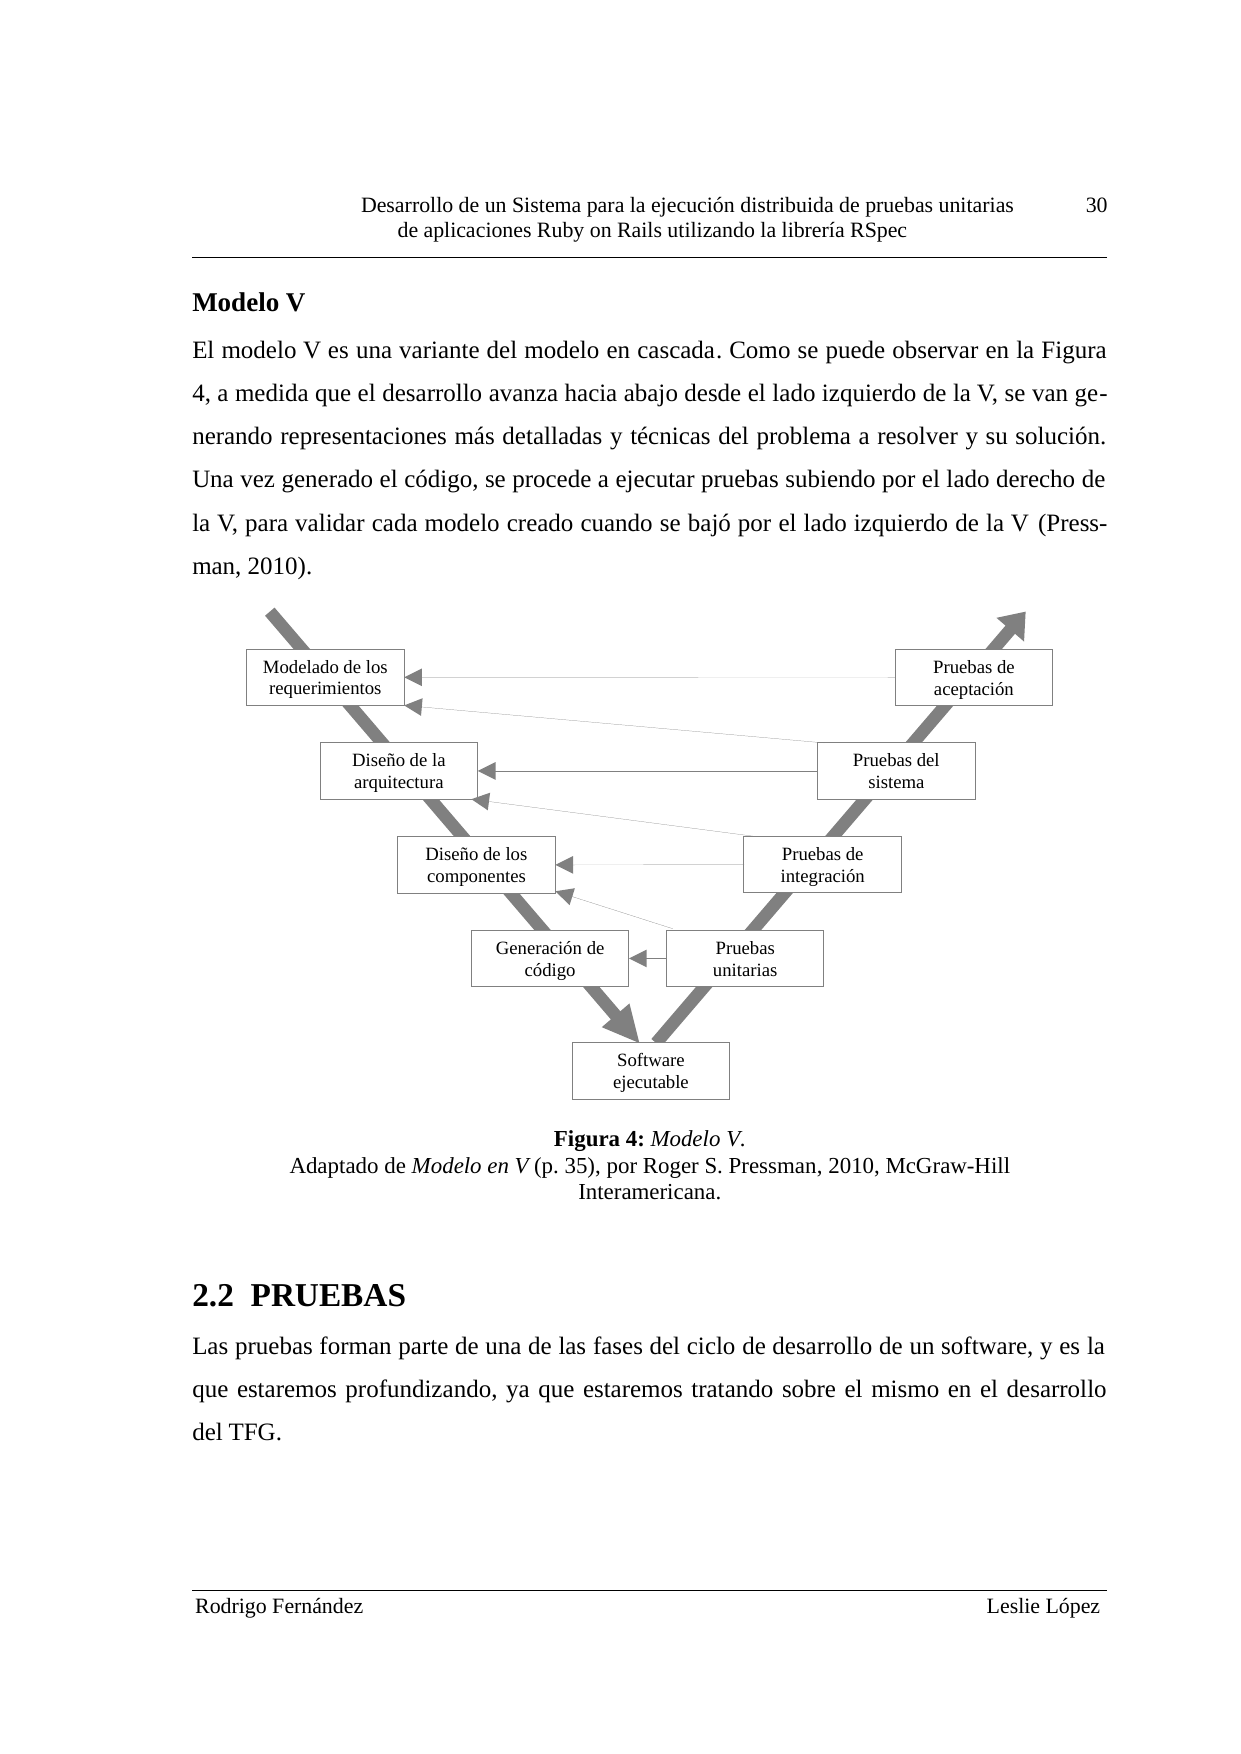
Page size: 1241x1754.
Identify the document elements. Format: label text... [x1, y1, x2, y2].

text Figura 4: Modelo V. [237, 1126, 1062, 1152]
subtitle Pruebas [192, 1275, 1107, 1313]
text Modelo V [192, 286, 1107, 317]
text Adaptado de Modelo en V (p. 35), por Roger S. Pressman, 2010, McGraw-Hill Interamericana. [237, 1152, 1062, 1204]
text Las pruebas forman parte de una de las fases del ciclo de desarrollo de un software, y es la que estaremos profundizando, ya que estaremos tratando sobre el mismo en el desarrollo del TFG. [192, 1331, 1107, 1446]
text El modelo V es una variante del modelo en cascada. Como se puede observar en la Figura 4, a medida que el desarrollo avanza hacia abajo desde el lado izquierdo de la V, se van ge­nerando representaciones más detalladas y técnicas del problema a resolver y su solución. Una vez generado el código, se procede a ejecutar pruebas subiendo por el lado derecho de la V, para validar cada modelo creado cuando se bajó por el lado izquierdo de la V (Press­man, 2010). [192, 335, 1107, 579]
